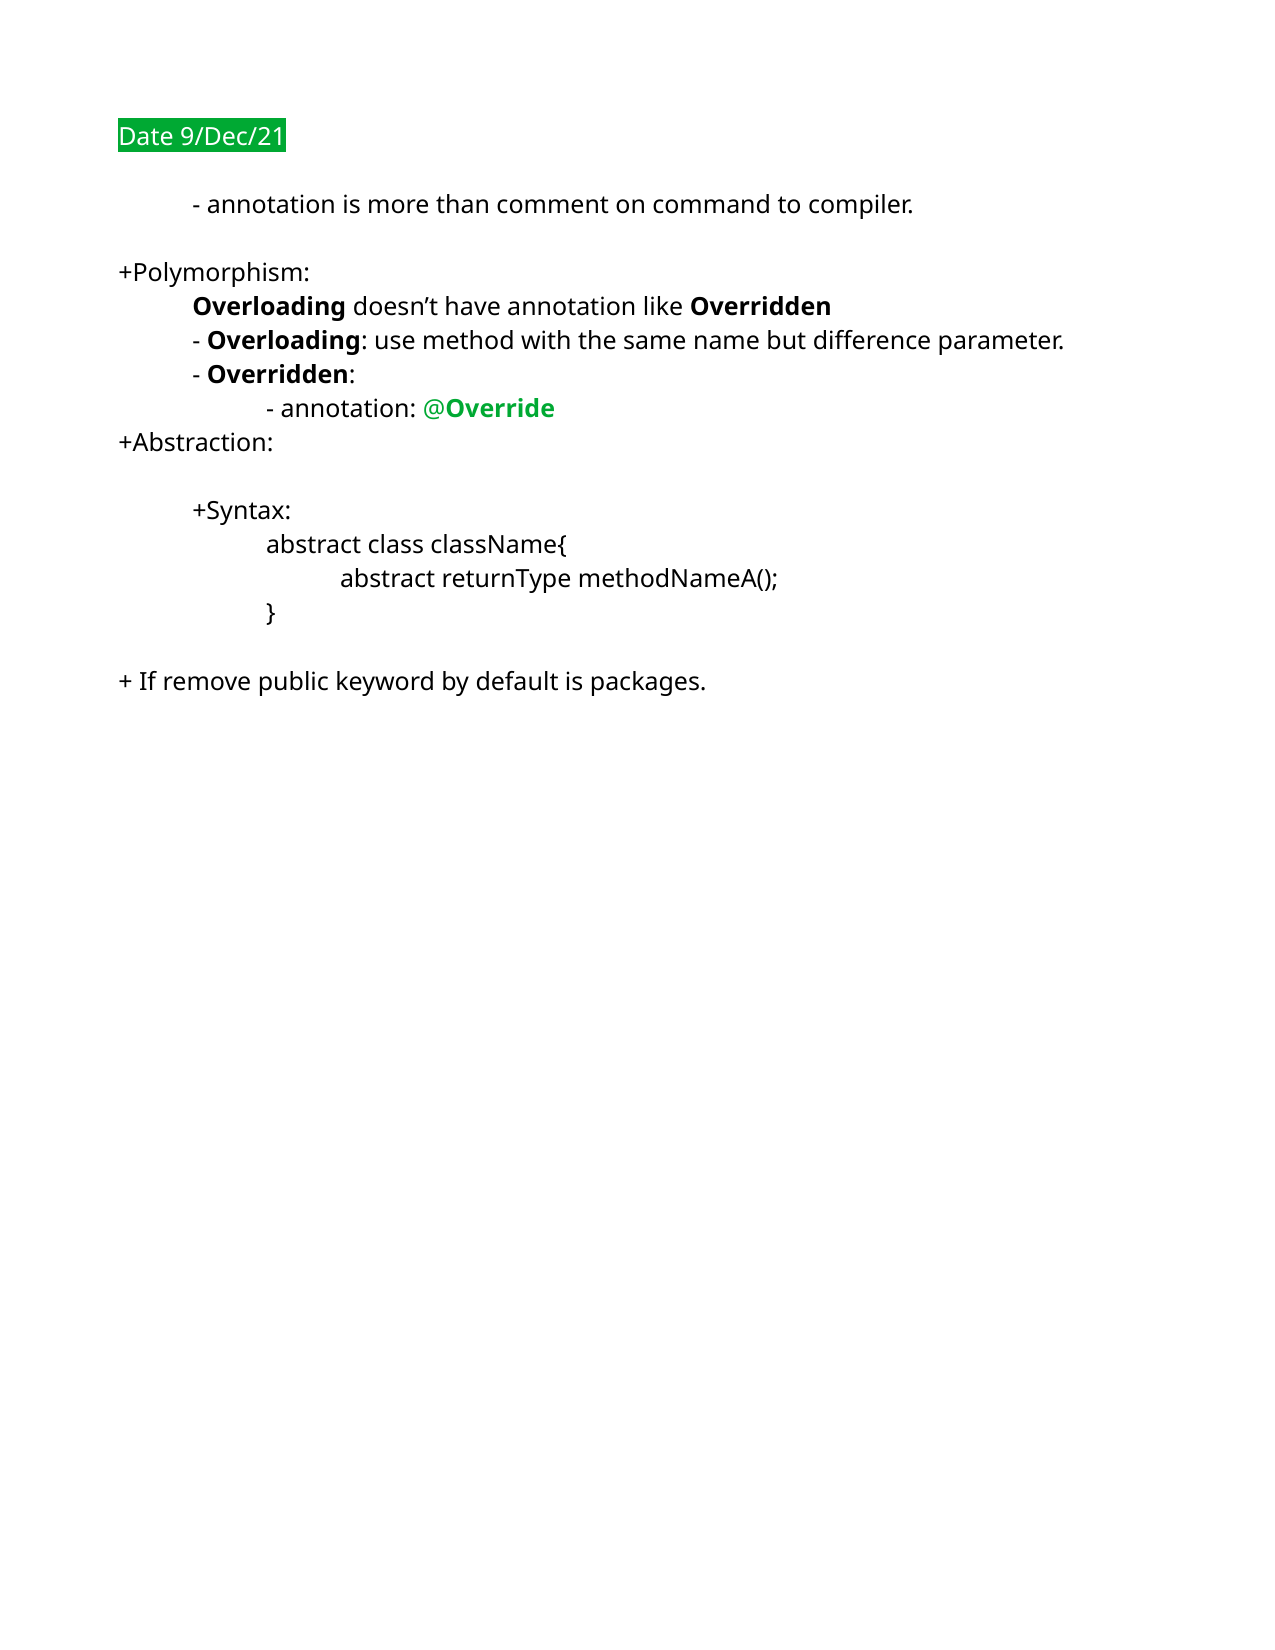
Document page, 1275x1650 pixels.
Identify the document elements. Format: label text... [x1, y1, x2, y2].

text - annotation is more than comment on command to compiler. +Polymorphism: [118, 186, 1157, 288]
text +Syntax: [118, 493, 1157, 527]
text abstract returnType methodNameA(); [118, 561, 1157, 595]
text Date 9/Dec/21 [118, 118, 1157, 152]
text - Overridden: - annotation: @Override [118, 357, 1157, 425]
text } [118, 595, 1157, 629]
text + If remove public keyword by default is packages. [118, 663, 1157, 697]
text +Abstraction: [118, 425, 1157, 459]
text Overloading doesn’t have annotation like Overridden - Overloading: use method with the same name but difference parameter. [118, 288, 1157, 357]
text abstract class className{ [118, 527, 1157, 561]
